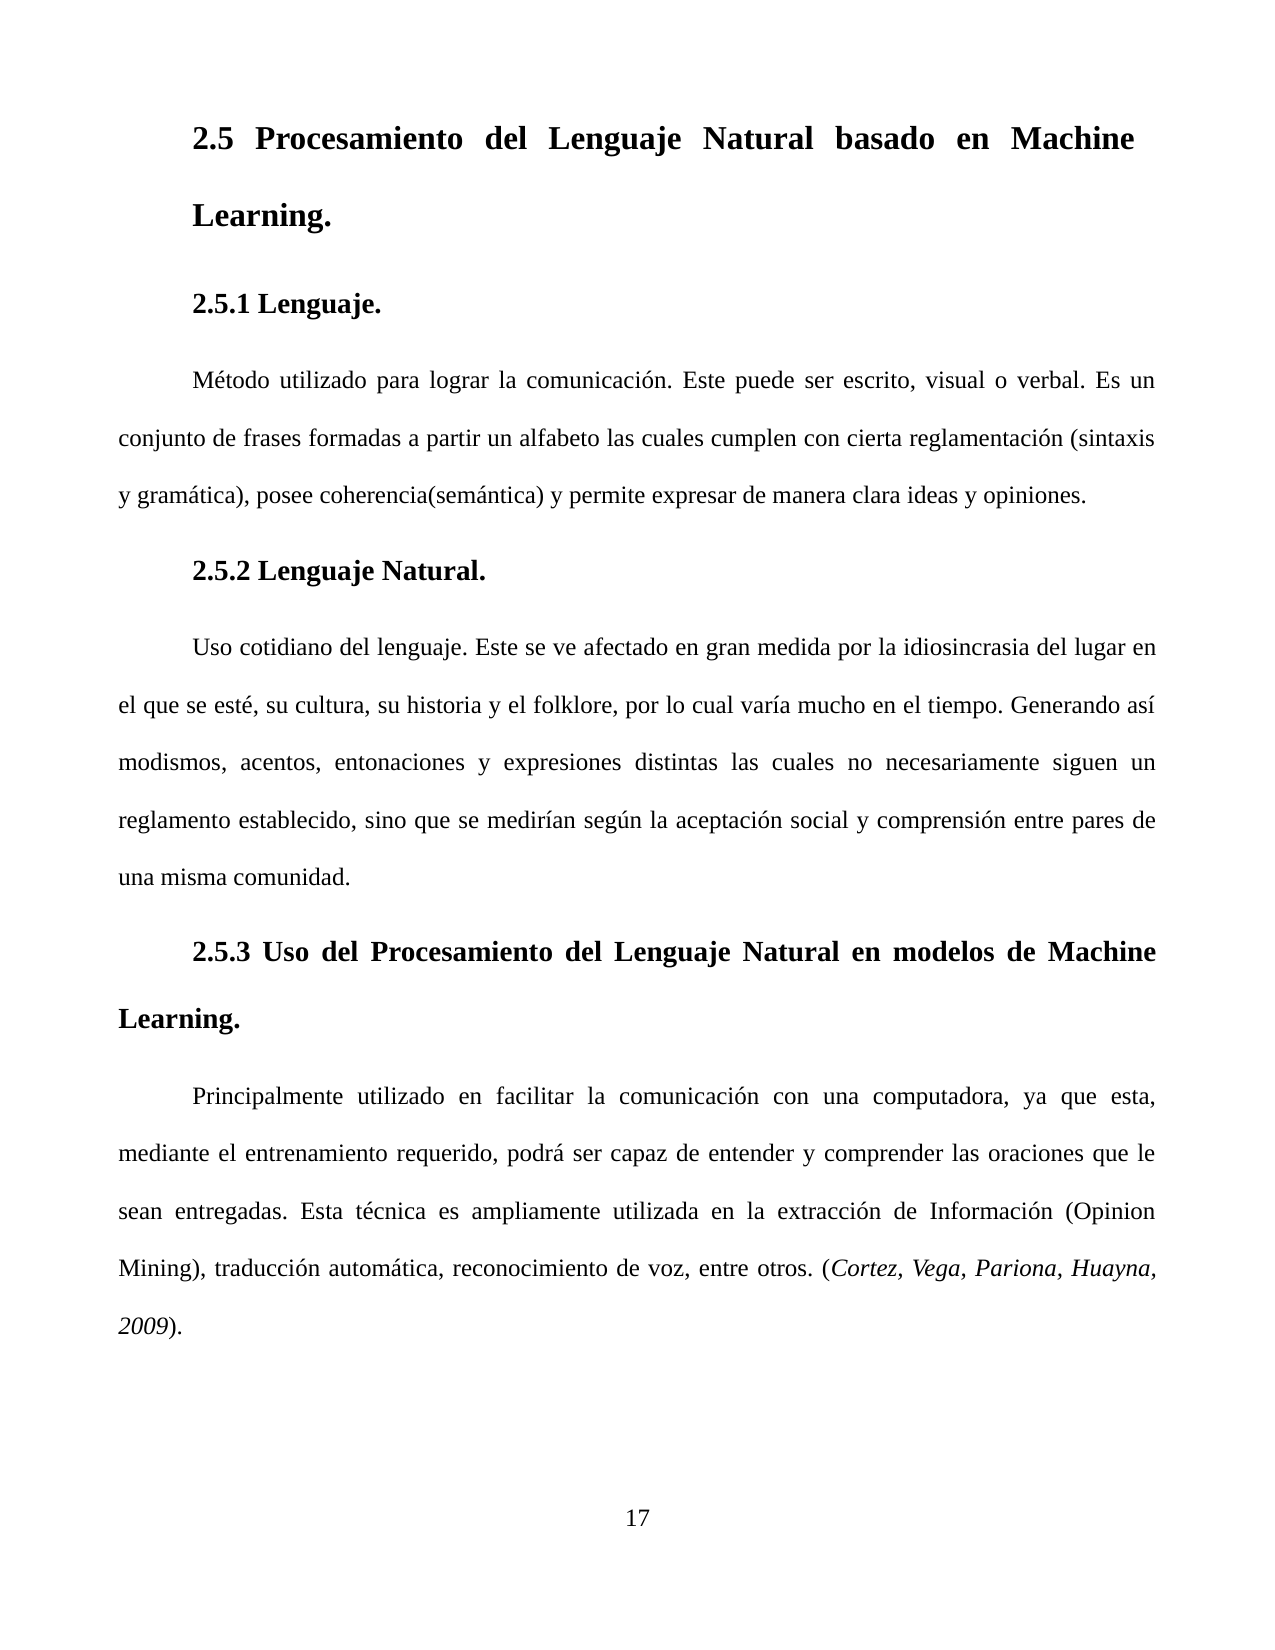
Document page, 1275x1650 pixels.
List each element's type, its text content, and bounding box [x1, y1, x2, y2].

text Método utilizado para lograr la comunicación. Este puede ser escrito, visual o verbal. Es un conjunto de frases formadas a partir un alfabeto las cuales cumplen con cierta reglamentación (sintaxis y gramática), posee coherencia(semántica) y permite expresar de manera clara ideas y opiniones. [118, 366, 1157, 509]
subtitle 2.5.3 Uso del Procesamiento del Lenguaje Natural en modelos de Machine Learning. [118, 934, 1157, 1035]
subtitle 2.5 Procesamiento del Lenguaje Natural basado en Machine Learning. [118, 118, 1157, 233]
text Uso cotidiano del lenguaje. Este se ve afectado en gran medida por la idiosincrasia del lugar en el que se esté, su cultura, su historia y el folklore, por lo cual varía mucho en el tiempo. Generando así modismos, acentos, entonaciones y expresiones distintas las cuales no necesariamente siguen un reglamento establecido, sino que se medirían según la aceptación social y comprensión entre pares de una misma comunidad. [118, 632, 1157, 891]
subtitle 2.5.2 Lenguaje Natural. [118, 553, 1157, 586]
text Principalmente utilizado en facilitar la comunicación con una computadora, ya que esta, mediante el entrenamiento requerido, podrá ser capaz de entender y comprender las oraciones que le sean entregadas. Esta técnica es ampliamente utilizada en la extracción de Información (Opinion Mining), traducción automática, reconocimiento de voz, entre otros. (Cortez, Vega, Pariona, Huayna, 2009). [118, 1081, 1157, 1340]
subtitle 2.5.1 Lenguaje. [118, 286, 1157, 319]
